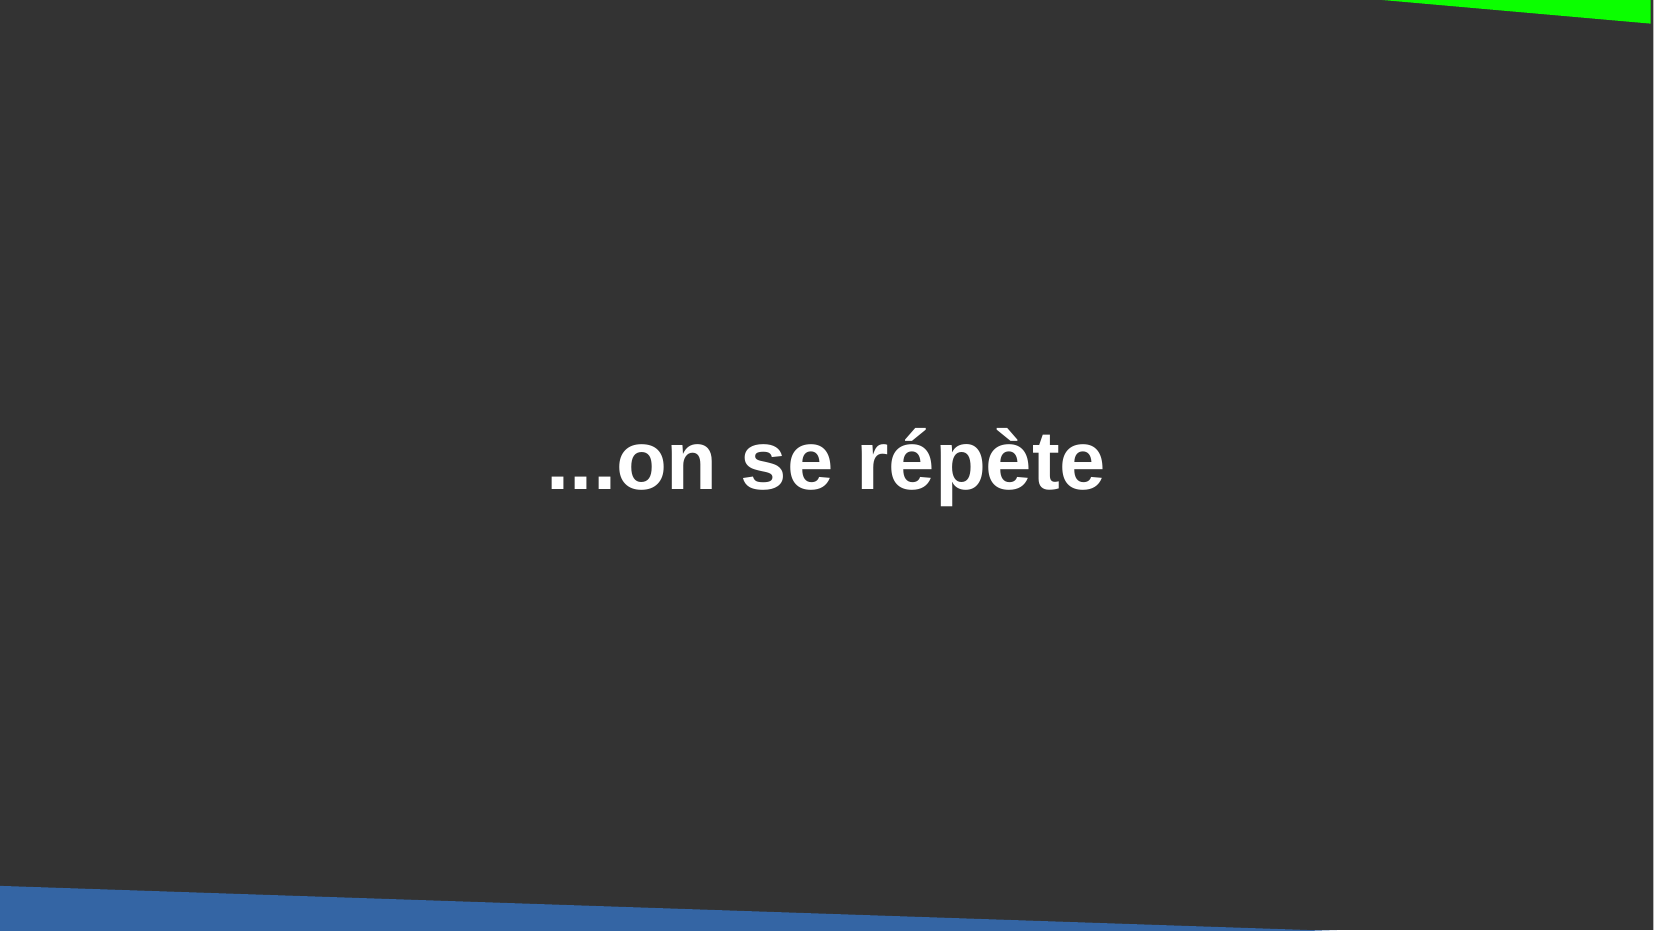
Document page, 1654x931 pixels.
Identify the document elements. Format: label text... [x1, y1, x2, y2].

text_box ...on se répète [82, 101, 1571, 822]
text_box [1382, 0, 1651, 24]
text_box [0, 885, 1337, 931]
